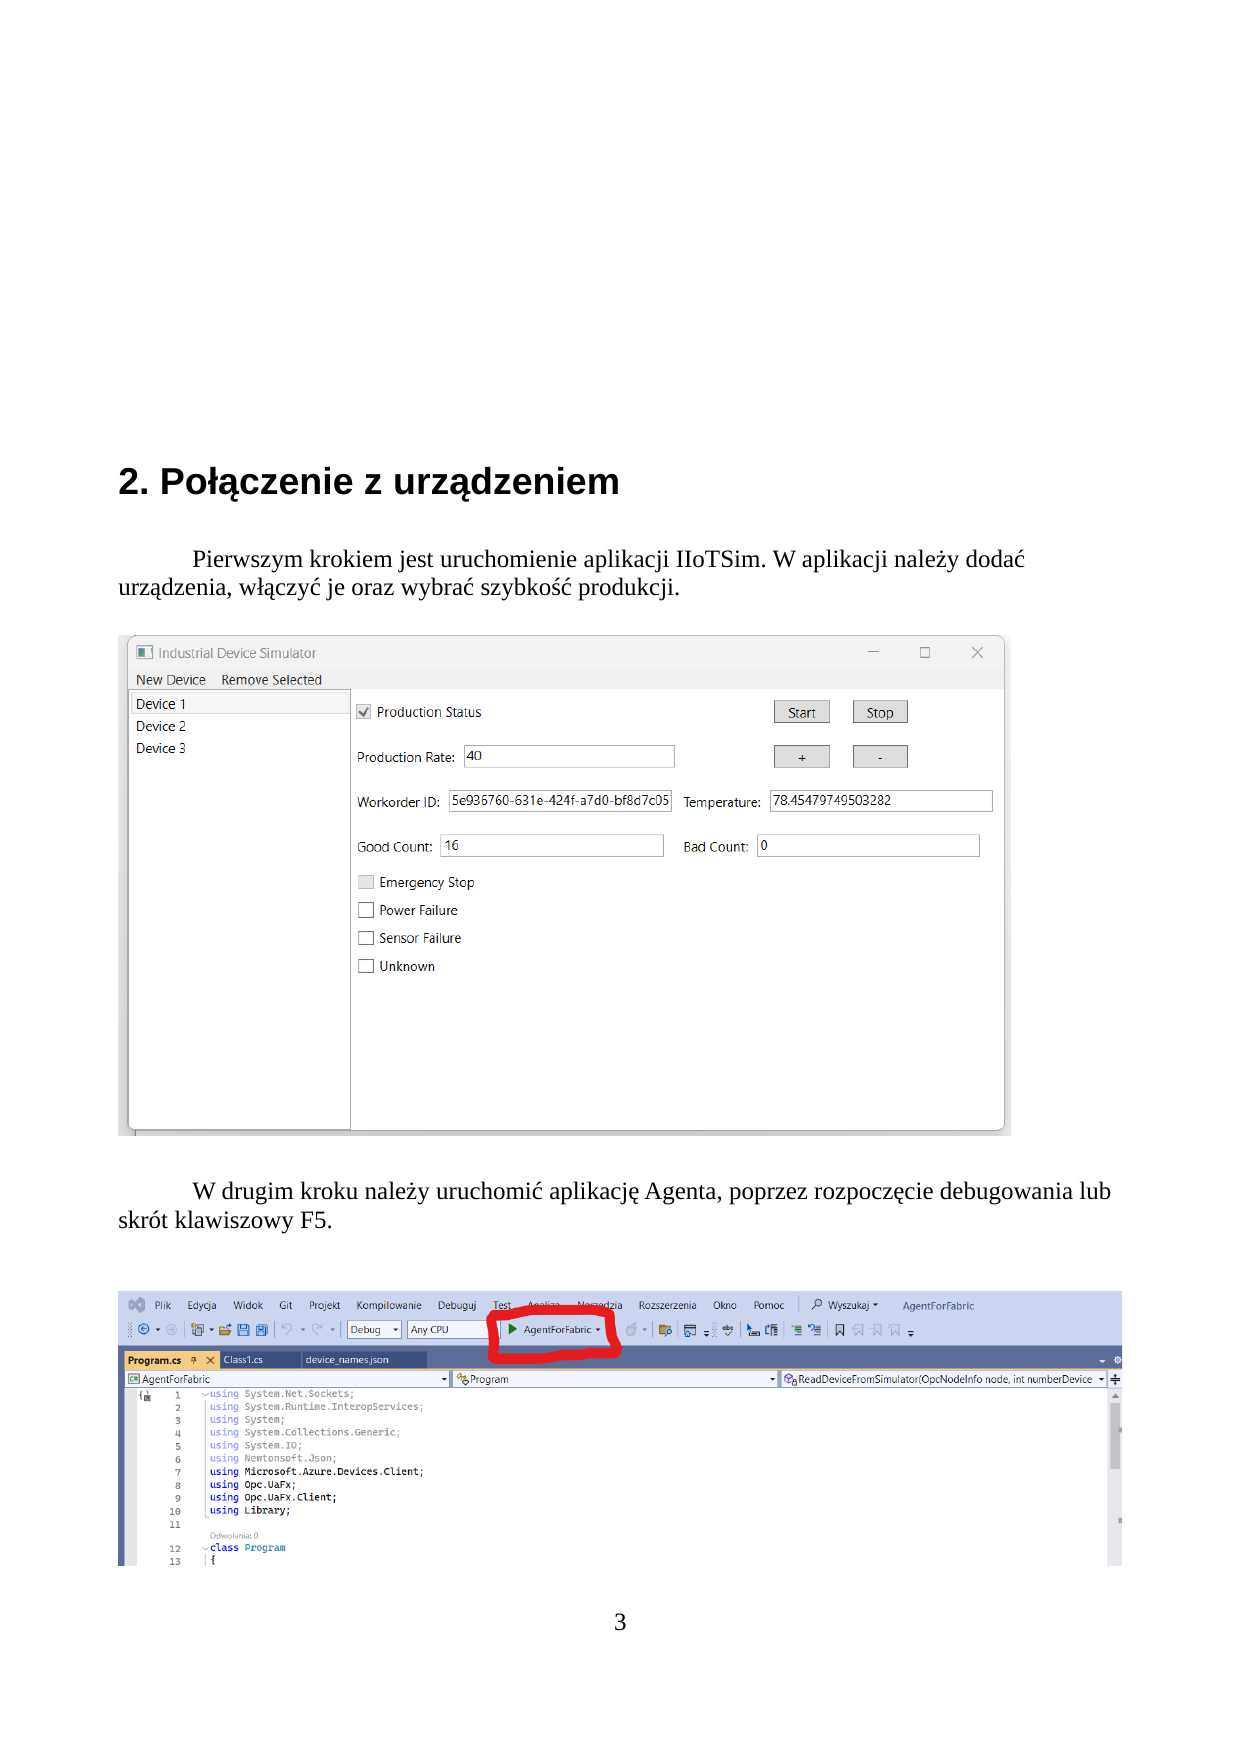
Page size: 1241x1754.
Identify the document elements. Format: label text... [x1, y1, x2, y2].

picture [118, 1291, 1123, 1566]
text W drugim kroku należy uruchomić aplikację Agenta, poprzez rozpoczęcie debugowania lub skrót klawiszowy F5. [118, 1176, 1122, 1234]
text Pierwszym krokiem jest uruchomienie aplikacji IIoTSim. W aplikacji należy dodać urządzenia, włączyć je oraz wybrać szybkość produkcji. [118, 544, 1122, 601]
picture [118, 635, 1012, 1136]
subtitle 2. Połączenie z urządzeniem [118, 459, 1122, 502]
